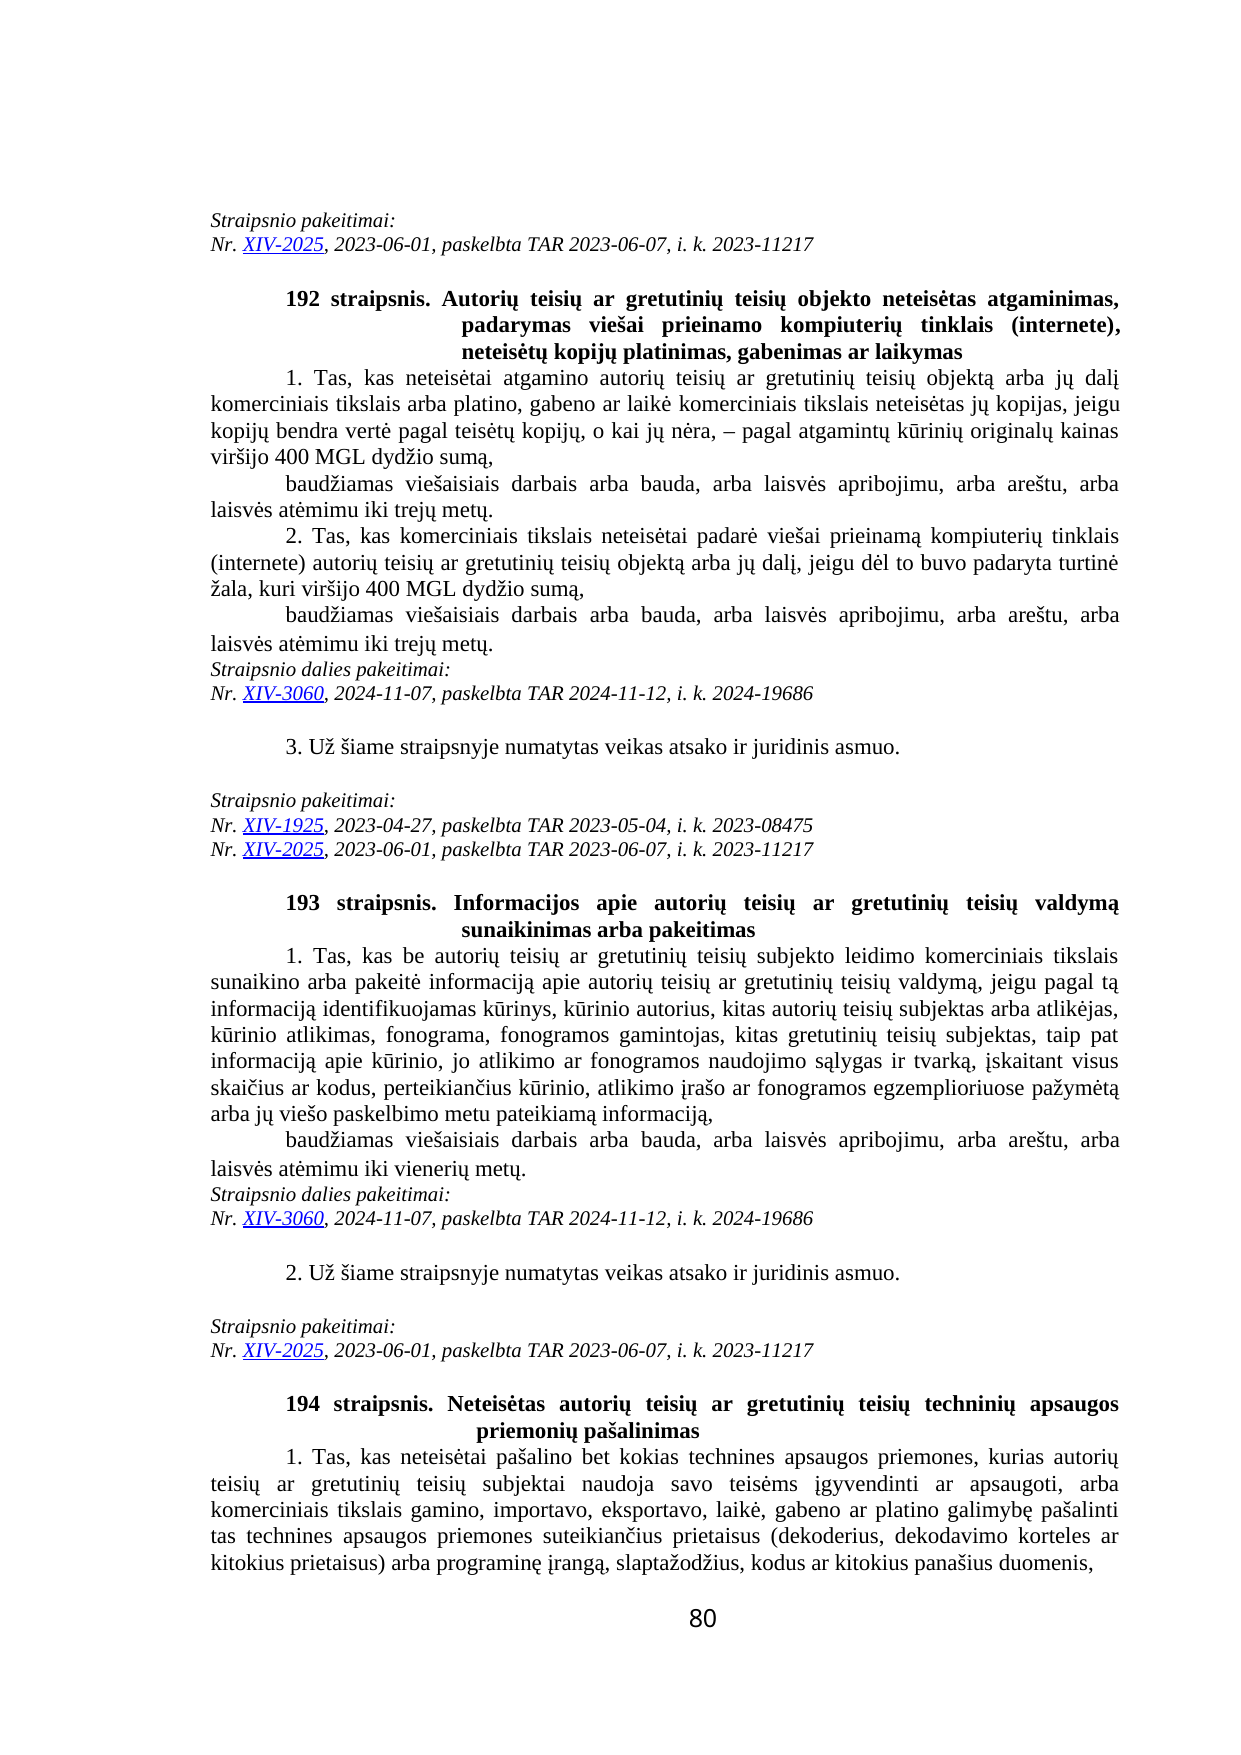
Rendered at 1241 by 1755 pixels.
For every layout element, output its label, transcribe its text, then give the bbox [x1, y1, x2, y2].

text Straipsnio dalies pakeitimai: [210, 656, 1120, 681]
text Nr. XIV-2025, 2023-06-01, paskelbta TAR 2023-06-07, i. k. 2023-11217 [210, 232, 1120, 256]
text Nr. XIV-3060, 2024-11-07, paskelbta TAR 2024-11-12, i. k. 2024-19686 [210, 681, 1120, 704]
text baudžiamas viešaisiais darbais arba bauda, arba laisvės apribojimu, arba areštu, arba laisvės atėmimu iki vienerių metų. [210, 1127, 1120, 1182]
text Straipsnio pakeitimai: [210, 1314, 1120, 1338]
text Nr. XIV-1925, 2023-04-27, paskelbta TAR 2023-05-04, i. k. 2023-08475 [210, 812, 1120, 837]
text Straipsnio pakeitimai: [210, 208, 1120, 232]
text Nr. XIV-3060, 2024-11-07, paskelbta TAR 2024-11-12, i. k. 2024-19686 [210, 1206, 1120, 1230]
text 1. Tas, kas be autorių teisių ar gretutinių teisių subjekto leidimo komerciniais tikslais sunaikino arba pakeitė informaciją apie autorių teisių ar gretutinių teisių valdymą, jeigu pagal tą informaciją identifikuojamas kūrinys, kūrinio autorius, kitas autorių teisių subjektas arba atlikėjas, kūrinio atlikimas, fonograma, fonogramos gamintojas, kitas gretutinių teisių subjektas, taip pat informaciją apie kūrinio, jo atlikimo ar fonogramos naudojimo sąlygas ir tvarką, įskaitant visus skaičius ar kodus, perteikiančius kūrinio, atlikimo įrašo ar fonogramos egzemplioriuose pažymėtą arba jų viešo paskelbimo metu pateikiamą informaciją, [210, 942, 1120, 1127]
text 3. Už šiame straipsnyje numatytas veikas atsako ir juridinis asmuo. [210, 733, 1120, 760]
text 193 straipsnis. Informacijos apie autorių teisių ar gretutinių teisių valdymą sunaikinimas arba pakeitimas [285, 889, 1120, 942]
text Nr. XIV-2025, 2023-06-01, paskelbta TAR 2023-06-07, i. k. 2023-11217 [210, 837, 1120, 861]
text Straipsnio dalies pakeitimai: [210, 1182, 1120, 1206]
text 2. Už šiame straipsnyje numatytas veikas atsako ir juridinis asmuo. [210, 1258, 1120, 1285]
text 1. Tas, kas neteisėtai pašalino bet kokias technines apsaugos priemones, kurias autorių teisių ar gretutinių teisių subjektai naudoja savo teisėms įgyvendinti ar apsaugoti, arba komerciniais tikslais gamino, importavo, eksportavo, laikė, gabeno ar platino galimybę pašalinti tas technines apsaugos priemones suteikiančius prietaisus (dekoderius, dekodavimo korteles ar kitokius prietaisus) arba programinę įrangą, slaptažodžius, kodus ar kitokius panašius duomenis, [210, 1443, 1120, 1575]
text 1. Tas, kas neteisėtai atgamino autorių teisių ar gretutinių teisių objektą arba jų dalį komerciniais tikslais arba platino, gabeno ar laikė komerciniais tikslais neteisėtas jų kopijas, jeigu kopijų bendra vertė pagal teisėtų kopijų, o kai jų nėra, – pagal atgamintų kūrinių originalų kainas viršijo 400 MGL dydžio sumą, [210, 364, 1120, 469]
text 2. Tas, kas komerciniais tikslais neteisėtai padarė viešai prieinamą kompiuterių tinklais (internete) autorių teisių ar gretutinių teisių objektą arba jų dalį, jeigu dėl to buvo padaryta turtinė žala, kuri viršijo 400 MGL dydžio sumą, [210, 522, 1120, 601]
text baudžiamas viešaisiais darbais arba bauda, arba laisvės apribojimu, arba areštu, arba laisvės atėmimu iki trejų metų. [210, 469, 1120, 522]
text Straipsnio pakeitimai: [210, 788, 1120, 812]
text Nr. XIV-2025, 2023-06-01, paskelbta TAR 2023-06-07, i. k. 2023-11217 [210, 1338, 1120, 1362]
text 192 straipsnis. Autorių teisių ar gretutinių teisių objekto neteisėtas atgaminimas, padarymas viešai prieinamo kompiuterių tinklais (internete), neteisėtų kopijų platinimas, gabenimas ar laikymas [285, 285, 1120, 364]
text 194 straipsnis. Neteisėtas autorių teisių ar gretutinių teisių techninių apsaugos priemonių pašalinimas [285, 1391, 1120, 1443]
text baudžiamas viešaisiais darbais arba bauda, arba laisvės apribojimu, arba areštu, arba laisvės atėmimu iki trejų metų. [210, 601, 1120, 656]
